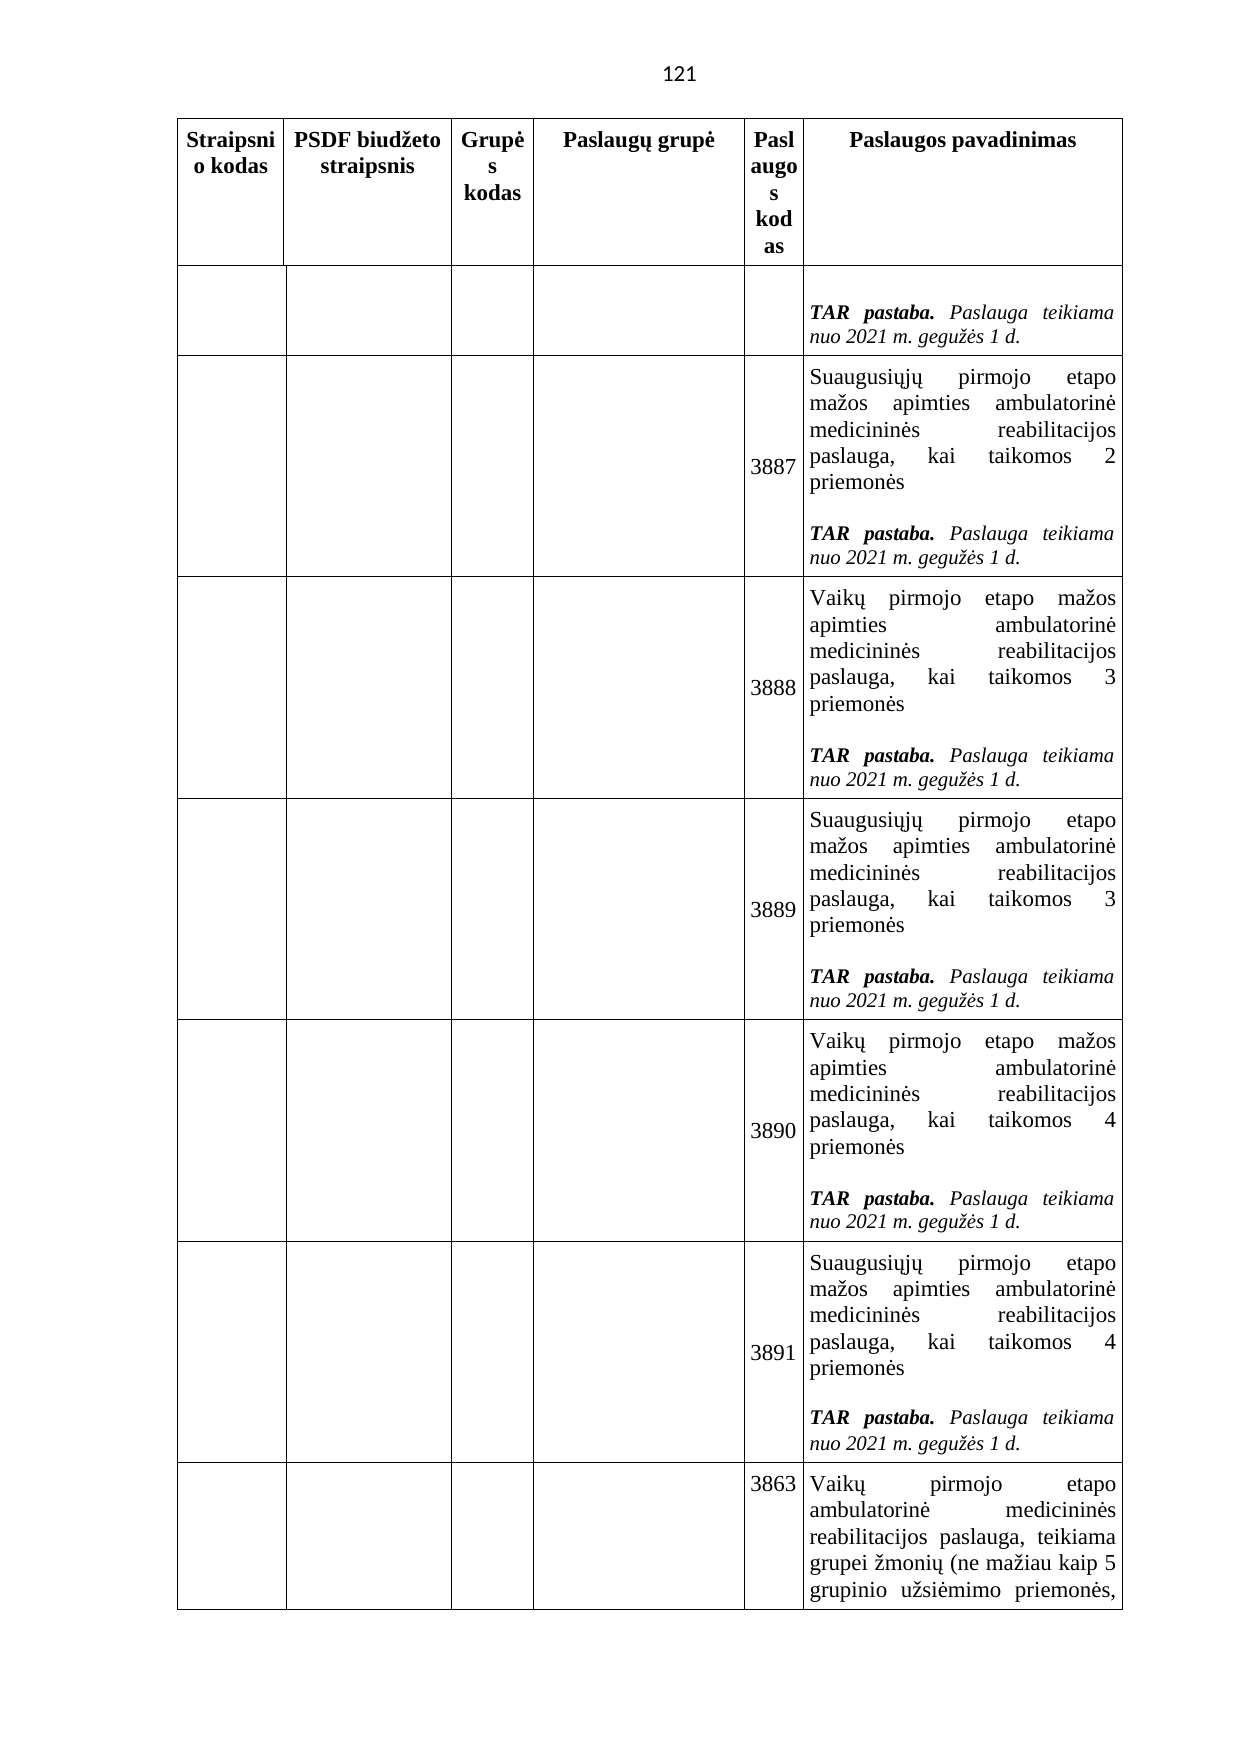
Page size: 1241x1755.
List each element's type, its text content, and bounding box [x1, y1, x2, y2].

table_cell [452, 1020, 533, 1241]
table_cell [534, 1463, 744, 1609]
table_cell 3863 [745, 1463, 803, 1609]
table_cell Vaikų pirmojo etapo mažos apimties ambulatorinė medicininės reabilitacijos paslauga, kai taikomos 3 priemonės TAR pastaba. Paslauga teikiama nuo 2021 m. gegužės 1 d. [804, 577, 1122, 798]
table_header PSDF biudžeto straipsnis [284, 119, 451, 265]
table_cell Vaikų pirmojo etapo mažos apimties ambulatorinė medicininės reabilitacijos paslauga, kai taikomos 4 priemonės TAR pastaba. Paslauga teikiama nuo 2021 m. gegužės 1 d. [804, 1020, 1122, 1241]
table_cell [452, 577, 533, 798]
table_cell [178, 799, 286, 1019]
table_header Paslaugos pavadinimas [804, 119, 1122, 265]
table_cell 3887 [745, 356, 803, 576]
table_cell [287, 577, 451, 798]
table_cell Suaugusiųjų pirmojo etapo mažos apimties ambulatorinė medicininės reabilitacijos paslauga, kai taikomos 3 priemonės TAR pastaba. Paslauga teikiama nuo 2021 m. gegužės 1 d. [804, 799, 1122, 1019]
table_cell Suaugusiųjų pirmojo etapo mažos apimties ambulatorinė medicininės reabilitacijos paslauga, kai taikomos 4 priemonės TAR pastaba. Paslauga teikiama nuo 2021 m. gegužės 1 d. [804, 1242, 1122, 1462]
table_cell 3890 [745, 1020, 803, 1241]
table_cell Vaikų pirmojo etapo ambulatorinė medicininės reabilitacijos paslauga, teikiama grupei žmonių (ne mažiau kaip 5 grupinio užsiėmimo priemonės, [804, 1463, 1122, 1609]
table_cell [287, 799, 451, 1019]
table_cell 3891 [745, 1242, 803, 1462]
table_cell [178, 577, 286, 798]
table_cell [534, 1242, 744, 1462]
table_cell [452, 266, 533, 355]
table_cell [534, 1020, 744, 1241]
table_cell TAR pastaba. Paslauga teikiama nuo 2021 m. gegužės 1 d. [804, 266, 1122, 355]
table_cell [745, 266, 803, 355]
table_cell [287, 356, 451, 576]
table_cell [452, 1242, 533, 1462]
table_cell Suaugusiųjų pirmojo etapo mažos apimties ambulatorinė medicininės reabilitacijos paslauga, kai taikomos 2 priemonės TAR pastaba. Paslauga teikiama nuo 2021 m. gegužės 1 d. [804, 356, 1122, 576]
table_cell [534, 799, 744, 1019]
table_cell [178, 1020, 286, 1241]
table_cell [452, 356, 533, 576]
table_cell [287, 1242, 451, 1462]
table_cell [452, 1463, 533, 1609]
table_cell [534, 356, 744, 576]
table_cell [534, 266, 744, 355]
table_cell [534, 577, 744, 798]
table_cell [287, 1020, 451, 1241]
table_cell [178, 356, 286, 576]
table_cell 3888 [745, 577, 803, 798]
table_cell [287, 1463, 451, 1609]
table_header Grupės kodas [452, 119, 533, 265]
table_header Paslaugų grupė [534, 119, 744, 265]
table_cell 3889 [745, 799, 803, 1019]
table_cell [178, 266, 286, 355]
table_cell [178, 1463, 286, 1609]
table_cell [452, 799, 533, 1019]
table_header Straipsnio kodas [178, 119, 283, 265]
table_header Paslaugos kodas [745, 119, 803, 265]
table_cell [178, 1242, 286, 1462]
table_cell [287, 266, 451, 355]
